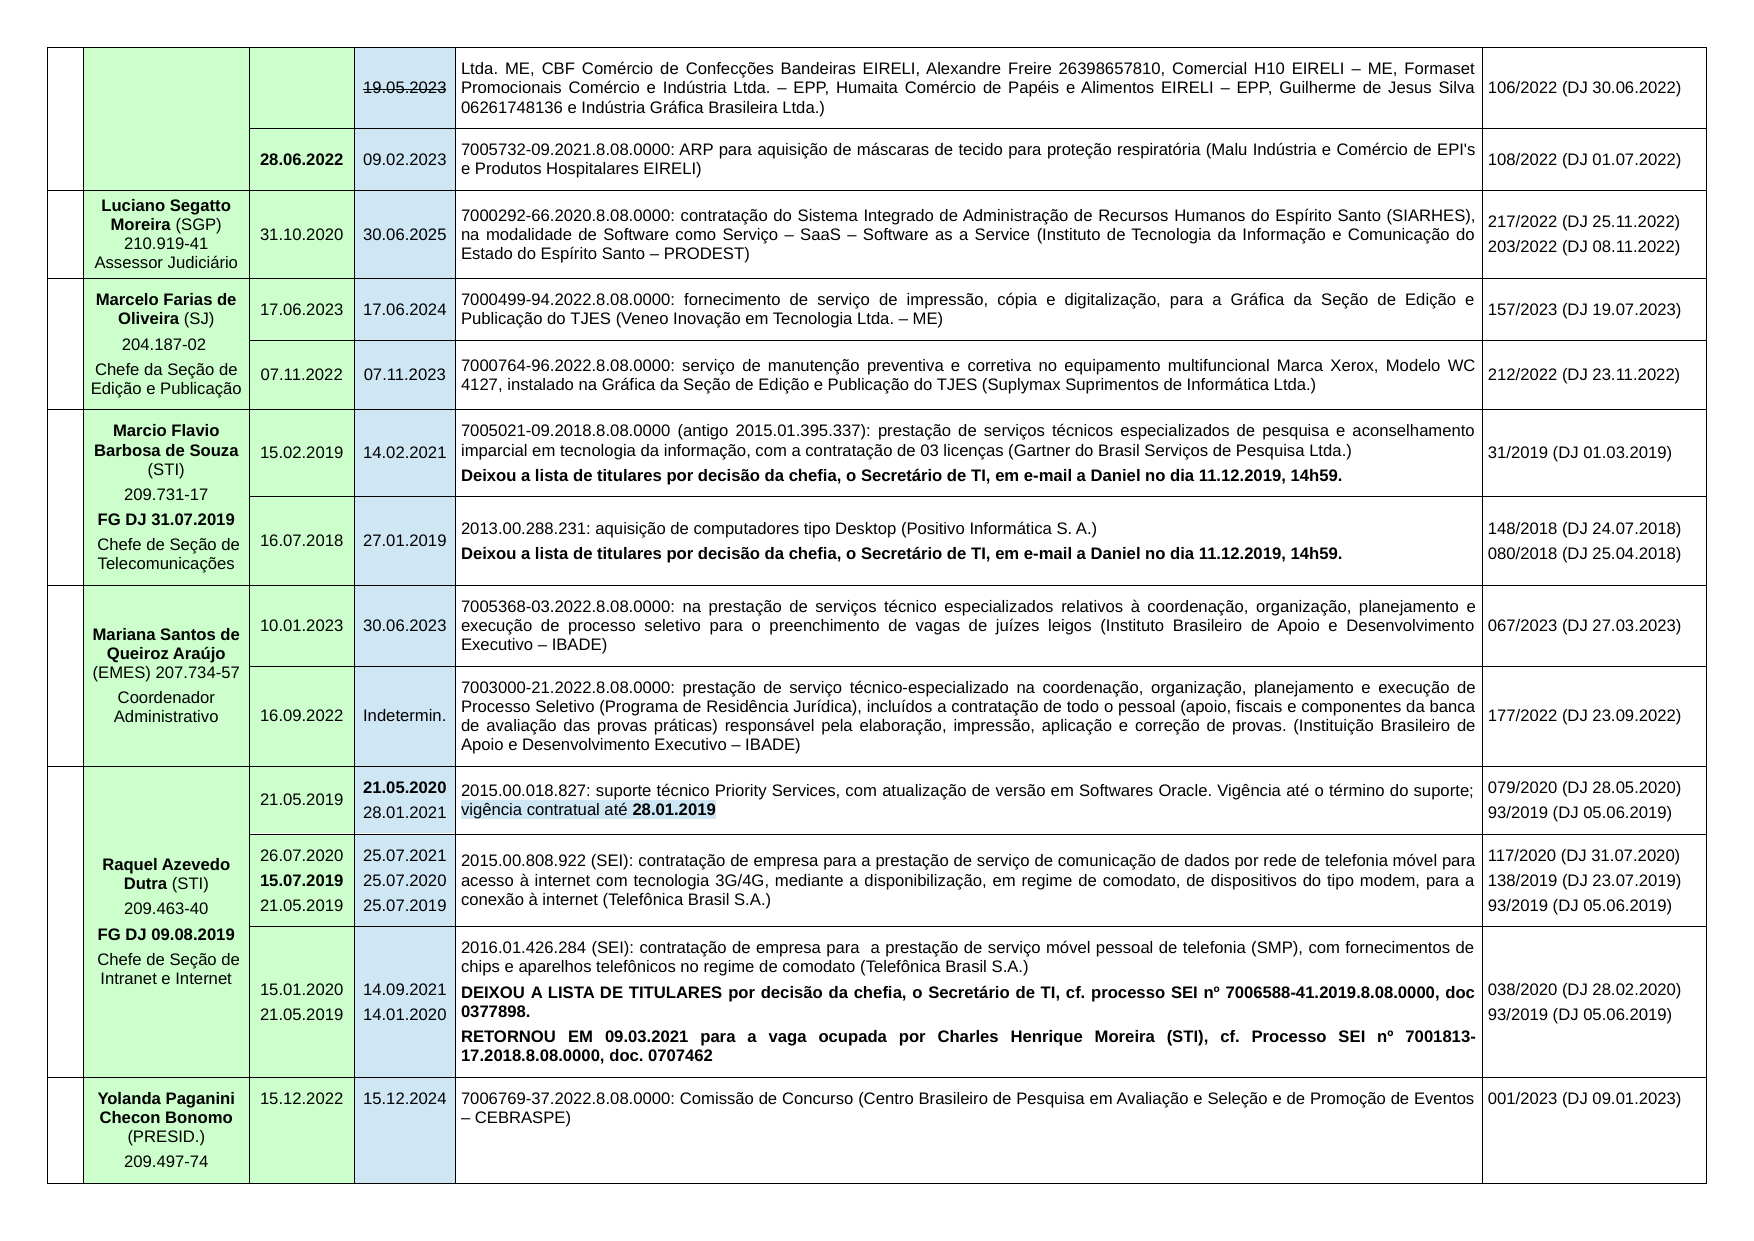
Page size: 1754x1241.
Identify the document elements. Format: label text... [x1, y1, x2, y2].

table_cell 19.05.2023 [355, 48, 455, 128]
table_cell [48, 279, 83, 409]
table_cell 7000764-96.2022.8.08.0000: serviço de manutenção preventiva e corretiva no equipamento multifuncional Marca Xerox, Modelo WC 4127, instalado na Gráfica da Seção de Edição e Publicação do TJES (Suplymax Suprimentos de Informática Ltda.) [456, 341, 1482, 409]
table_cell 30.06.2025 [355, 191, 455, 278]
table_cell Luciano Segatto Moreira (SGP) 210.919-41 Assessor Judiciário [84, 191, 249, 278]
table_cell Raquel Azevedo Dutra (STI) 209.463-40 FG DJ 09.08.2019 Chefe de Seção de Intranet e Internet [84, 767, 249, 1077]
table_cell 2015.00.808.922 (SEI): contratação de empresa para a prestação de serviço de comunicação de dados por rede de telefonia móvel para acesso à internet com tecnologia 3G/4G, mediante a disponibilização, em regime de comodato, de dispositivos do tipo modem, para a conexão à internet (Telefônica Brasil S.A.) [456, 835, 1482, 926]
table_cell 07.11.2023 [355, 341, 455, 409]
table_cell 31/2019 (DJ 01.03.2019) [1483, 410, 1706, 496]
table_cell 15.01.2020 21.05.2019 [250, 927, 354, 1077]
table_cell 7005021-09.2018.8.08.0000 (antigo 2015.01.395.337): prestação de serviços técnicos especializados de pesquisa e aconselhamento imparcial em tecnologia da informação, com a contratação de 03 licenças (Gartner do Brasil Serviços de Pesquisa Ltda.) Deixou a lista de titulares por decisão da chefia, o Secretário de TI, em e-mail a Daniel no dia 11.12.2019, 14h59. [456, 410, 1482, 496]
table_cell 15.12.2022 [250, 1078, 354, 1183]
table_cell 117/2020 (DJ 31.07.2020) 138/2019 (DJ 23.07.2019) 93/2019 (DJ 05.06.2019) [1483, 835, 1706, 926]
table_cell 106/2022 (DJ 30.06.2022) [1483, 48, 1706, 128]
table_cell 038/2020 (DJ 28.02.2020) 93/2019 (DJ 05.06.2019) [1483, 927, 1706, 1077]
table_cell 28.06.2022 [250, 129, 354, 190]
table_cell Marcio Flavio Barbosa de Souza (STI) 209.731-17 FG DJ 31.07.2019 Chefe de Seção de Telecomunicações [84, 410, 249, 585]
table_cell 7003000-21.2022.8.08.0000: prestação de serviço técnico-especializado na coordenação, organização, planejamento e execução de Processo Seletivo (Programa de Residência Jurídica), incluídos a contratação de todo o pessoal (apoio, fiscais e componentes da banca de avaliação das provas práticas) responsável pela elaboração, impressão, aplicação e correção de provas. (Instituição Brasileiro de Apoio e Desenvolvimento Executivo – IBADE) [456, 667, 1482, 766]
table_cell 148/2018 (DJ 24.07.2018) 080/2018 (DJ 25.04.2018) [1483, 497, 1706, 585]
table_cell 09.02.2023 [355, 129, 455, 190]
table_cell 26.07.2020 15.07.2019 21.05.2019 [250, 835, 354, 926]
table_cell 2015.00.018.827: suporte técnico Priority Services, com atualização de versão em Softwares Oracle. Vigência até o término do suporte; vigência contratual até 28.01.2019 [456, 767, 1482, 833]
table_cell 25.07.2021 25.07.2020 25.07.2019 [355, 835, 455, 926]
table_cell 27.01.2019 [355, 497, 455, 585]
table_cell [84, 48, 249, 190]
table_cell Mariana Santos de Queiroz Araújo (EMES) 207.734-57 Coordenador Administrativo [84, 586, 249, 766]
table_cell [250, 48, 354, 128]
table_cell 7005732-09.2021.8.08.0000: ARP para aquisição de máscaras de tecido para proteção respiratória (Malu Indústria e Comércio de EPI's e Produtos Hospitalares EIRELI) [456, 129, 1482, 190]
table_cell 07.11.2022 [250, 341, 354, 409]
table_cell [48, 191, 83, 278]
table_cell [48, 410, 83, 585]
table_cell 7006769-37.2022.8.08.0000: Comissão de Concurso (Centro Brasileiro de Pesquisa em Avaliação e Seleção e de Promoção de Eventos – CEBRASPE) [456, 1078, 1482, 1183]
table_cell 31.10.2020 [250, 191, 354, 278]
table_cell 21.05.2019 [250, 767, 354, 833]
table_cell 217/2022 (DJ 25.11.2022) 203/2022 (DJ 08.11.2022) [1483, 191, 1706, 278]
table_cell 212/2022 (DJ 23.11.2022) [1483, 341, 1706, 409]
table_cell 30.06.2023 [355, 586, 455, 666]
table_cell 157/2023 (DJ 19.07.2023) [1483, 279, 1706, 340]
table_cell [48, 48, 83, 190]
table_cell 7005368-03.2022.8.08.0000: na prestação de serviços técnico especializados relativos à coordenação, organização, planejamento e execução de processo seletivo para o preenchimento de vagas de juízes leigos (Instituto Brasileiro de Apoio e Desenvolvimento Executivo – IBADE) [456, 586, 1482, 666]
table_cell 21.05.2020 28.01.2021 [355, 767, 455, 833]
table_cell 079/2020 (DJ 28.05.2020) 93/2019 (DJ 05.06.2019) [1483, 767, 1706, 833]
table_cell Ltda. ME, CBF Comércio de Confecções Bandeiras EIRELI, Alexandre Freire 26398657810, Comercial H10 EIRELI – ME, Formaset Promocionais Comércio e Indústria Ltda. – EPP, Humaita Comércio de Papéis e Alimentos EIRELI – EPP, Guilherme de Jesus Silva 06261748136 e Indústria Gráfica Brasileira Ltda.) [456, 48, 1482, 128]
table_cell 177/2022 (DJ 23.09.2022) [1483, 667, 1706, 766]
table_cell 16.09.2022 [250, 667, 354, 766]
table_cell 17.06.2024 [355, 279, 455, 340]
table_cell Indetermin. [355, 667, 455, 766]
table_cell 14.02.2021 [355, 410, 455, 496]
table_cell [48, 586, 83, 766]
table_cell 16.07.2018 [250, 497, 354, 585]
table_cell 10.01.2023 [250, 586, 354, 666]
table_cell [48, 1078, 83, 1183]
table_cell 14.09.2021 14.01.2020 [355, 927, 455, 1077]
table_cell 15.02.2019 [250, 410, 354, 496]
table_cell [48, 767, 83, 1077]
table_cell 17.06.2023 [250, 279, 354, 340]
table_cell 067/2023 (DJ 27.03.2023) [1483, 586, 1706, 666]
table_cell Yolanda Paganini Checon Bonomo (PRESID.) 209.497-74 [84, 1078, 249, 1183]
table_cell 2016.01.426.284 (SEI): contratação de empresa para a prestação de serviço móvel pessoal de telefonia (SMP), com fornecimentos de chips e aparelhos telefônicos no regime de comodato (Telefônica Brasil S.A.) DEIXOU A LISTA DE TITULARES por decisão da chefia, o Secretário de TI, cf. processo SEI nº 7006588-41.2019.8.08.0000, doc 0377898. RETORNOU EM 09.03.2021 para a vaga ocupada por Charles Henrique Moreira (STI), cf. Processo SEI nº 7001813-17.2018.8.08.0000, doc. 0707462 [456, 927, 1482, 1077]
table_cell 15.12.2024 [355, 1078, 455, 1183]
table_cell 108/2022 (DJ 01.07.2022) [1483, 129, 1706, 190]
table_cell 7000499-94.2022.8.08.0000: fornecimento de serviço de impressão, cópia e digitalização, para a Gráfica da Seção de Edição e Publicação do TJES (Veneo Inovação em Tecnologia Ltda. – ME) [456, 279, 1482, 340]
table_cell 7000292-66.2020.8.08.0000: contratação do Sistema Integrado de Administração de Recursos Humanos do Espírito Santo (SIARHES), na modalidade de Software como Serviço – SaaS – Software as a Service (Instituto de Tecnologia da Informação e Comunicação do Estado do Espírito Santo – PRODEST) [456, 191, 1482, 278]
table_cell 001/2023 (DJ 09.01.2023) [1483, 1078, 1706, 1183]
table_cell 2013.00.288.231: aquisição de computadores tipo Desktop (Positivo Informática S. A.) Deixou a lista de titulares por decisão da chefia, o Secretário de TI, em e-mail a Daniel no dia 11.12.2019, 14h59. [456, 497, 1482, 585]
table_cell Marcelo Farias de Oliveira (SJ) 204.187-02 Chefe da Seção de Edição e Publicação [84, 279, 249, 409]
